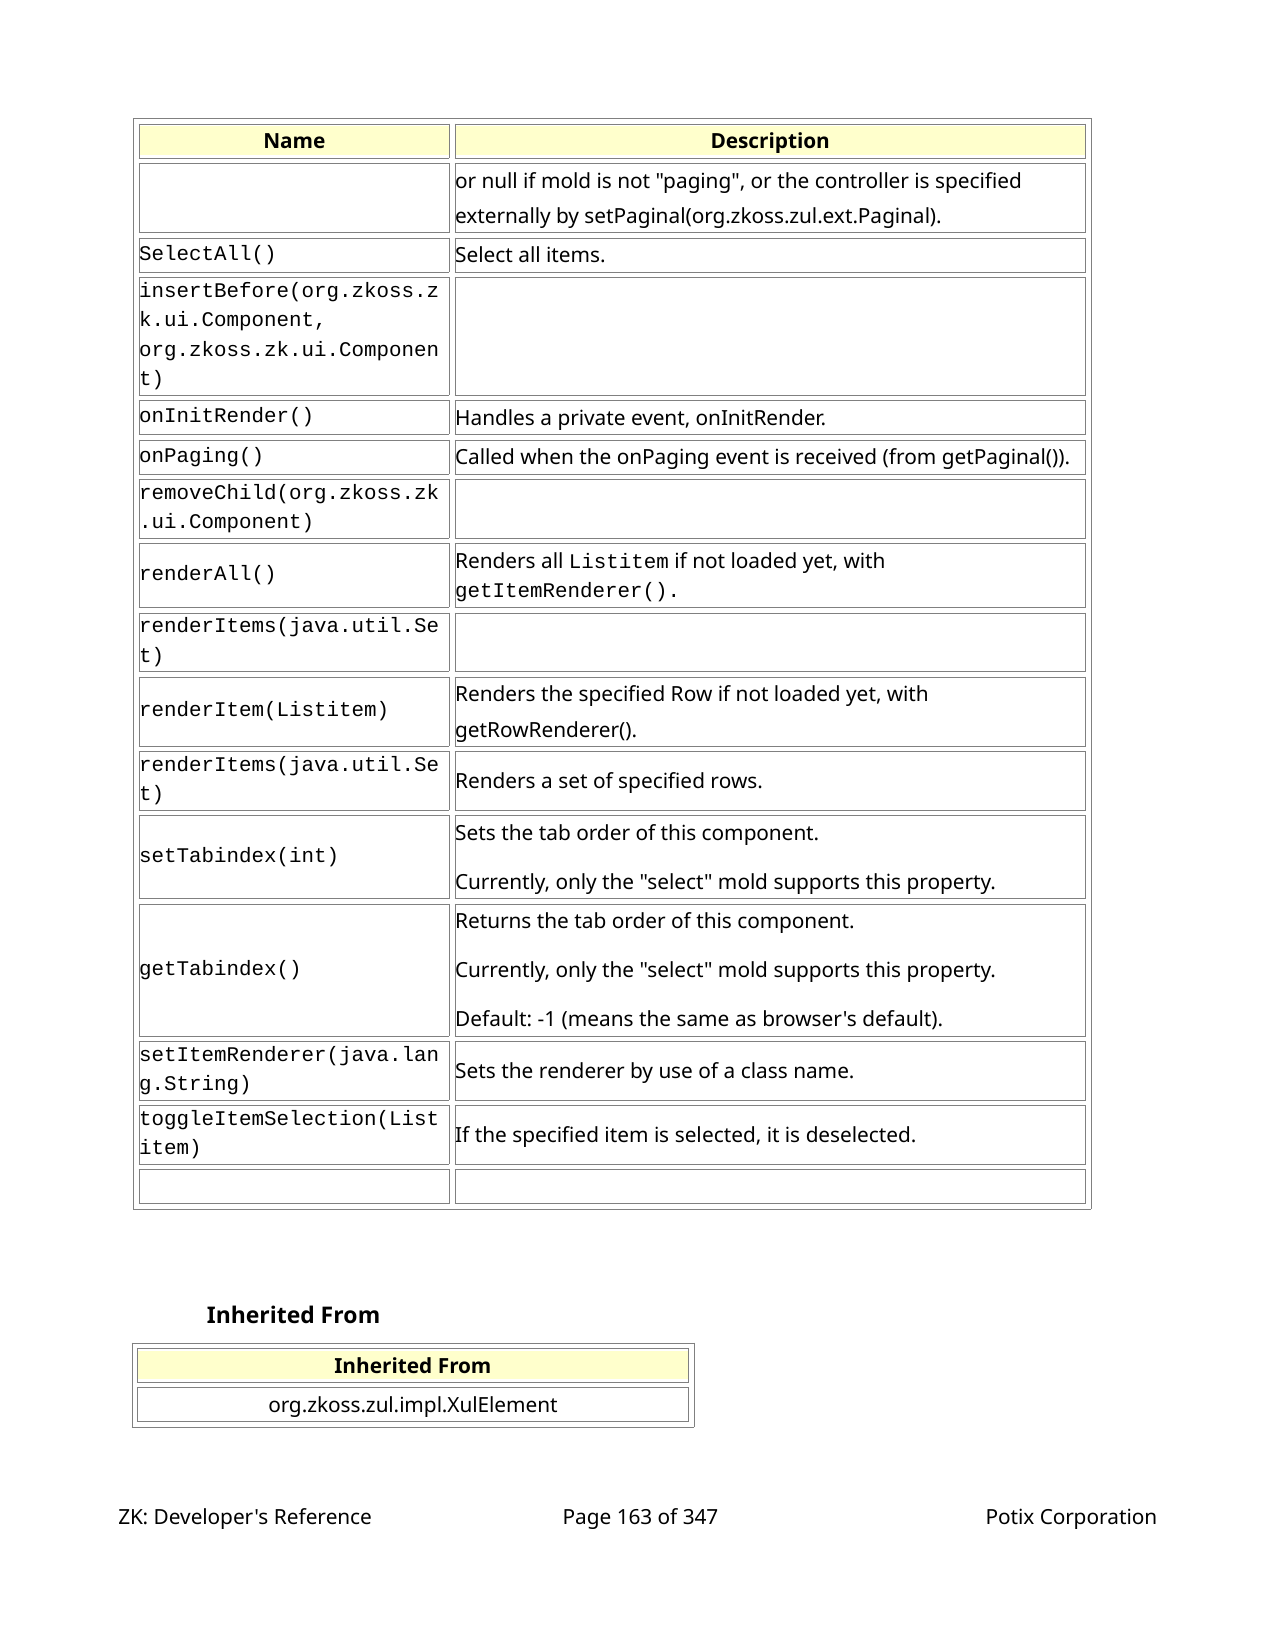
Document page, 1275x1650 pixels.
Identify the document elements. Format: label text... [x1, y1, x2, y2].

table_cell Renders all Listitem if not loaded yet, with getItemRenderer(). [452, 538, 1088, 607]
table_cell getTabindex() [136, 898, 452, 1036]
table_cell Sets the renderer by use of a class name. [452, 1036, 1088, 1100]
table_cell Sets the tab order of this component. Currently, only the "select" mold supports this property. [452, 810, 1088, 898]
table_cell renderItem(Listitem) [136, 671, 452, 746]
table_cell Renders a set of specified rows. [452, 746, 1088, 810]
table_cell toggleItemSelection(Listitem) [136, 1100, 452, 1164]
table_cell [452, 272, 1088, 395]
table_cell Called when the onPaging event is received (from getPaginal()). [452, 434, 1088, 474]
table_cell onPaging() [136, 434, 452, 474]
table_cell or null if mold is not "paging", or the controller is specified externally by setPaginal(org.zkoss.zul.ext.Paginal). [452, 158, 1088, 232]
table_cell [456, 1170, 1085, 1203]
table_cell [452, 607, 1088, 671]
table_cell [452, 474, 1088, 538]
table_cell SelectAll() [136, 232, 452, 272]
table_cell insertBefore(org.zkoss.zk.ui.Component, org.zkoss.zk.ui.Component) [136, 272, 452, 395]
table_cell Handles a private event, onInitRender. [452, 395, 1088, 434]
table_cell [456, 614, 1085, 671]
table_cell setTabindex(int) [136, 810, 452, 898]
table_cell renderItems(java.util.Set) [136, 607, 452, 671]
table_header Description [452, 119, 1088, 158]
table_cell removeChild(org.zkoss.zk.ui.Component) [136, 474, 452, 538]
table_cell [456, 278, 1085, 395]
table_header Inherited From [134, 1344, 691, 1382]
table_cell [140, 1170, 449, 1203]
table_cell setItemRenderer(java.lang.String) [136, 1036, 452, 1100]
table_cell [136, 158, 452, 232]
table_cell If the specified item is selected, it is deselected. [452, 1100, 1088, 1164]
table_cell Returns the tab order of this component. Currently, only the "select" mold supports this property. Default: -1 (means the same as browser's default). [452, 898, 1088, 1036]
table_cell renderAll() [136, 538, 452, 607]
table_cell Renders the specified Row if not loaded yet, with getRowRenderer(). [452, 671, 1088, 746]
table_cell onInitRender() [136, 395, 452, 434]
table_cell [456, 480, 1085, 538]
table_cell Select all items. [452, 232, 1088, 272]
table_cell [452, 1164, 1088, 1203]
table_cell renderItems(java.util.Set) [136, 746, 452, 810]
table_cell [136, 1164, 452, 1203]
subtitle Inherited From [207, 1299, 1157, 1330]
table_header Name [136, 119, 452, 158]
table_cell org.zkoss.zul.impl.XulElement [134, 1382, 691, 1421]
